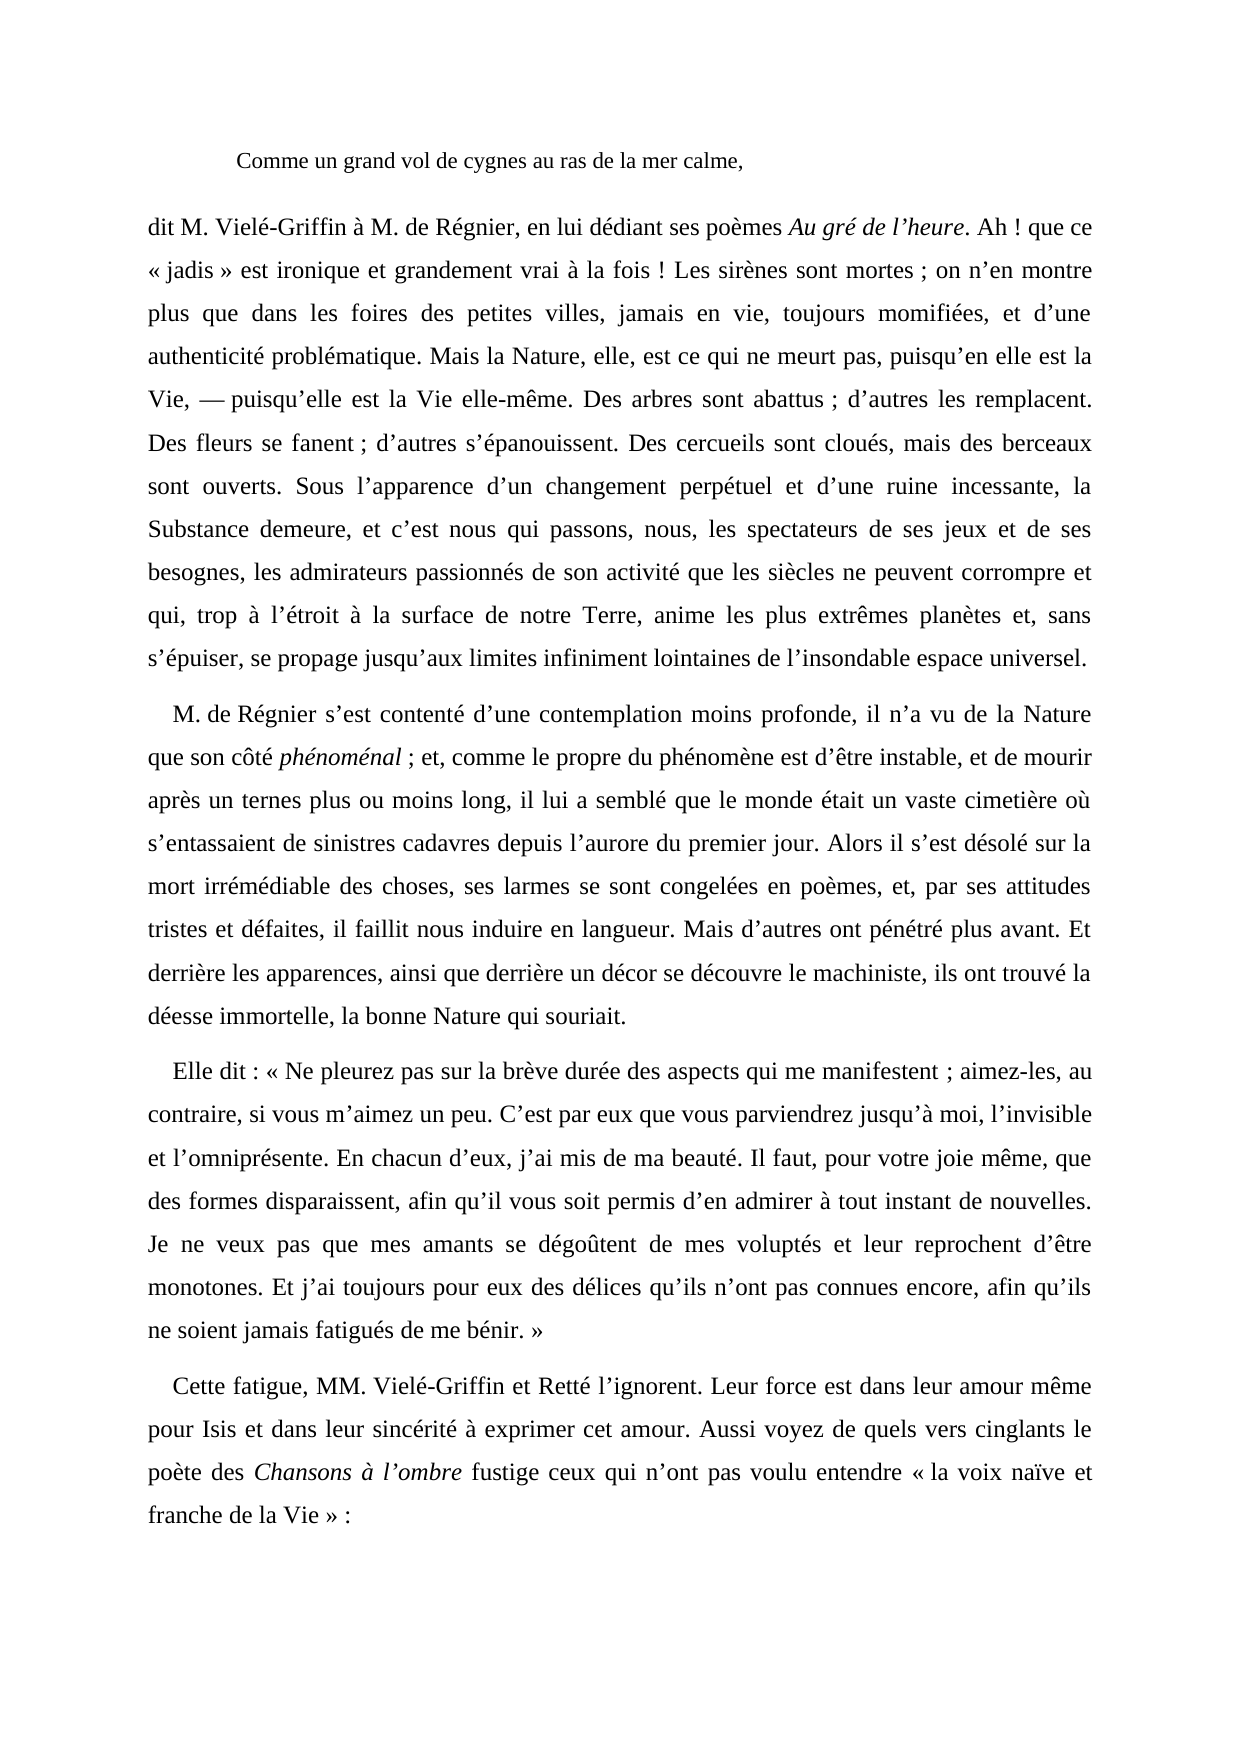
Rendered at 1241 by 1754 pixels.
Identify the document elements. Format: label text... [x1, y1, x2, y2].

text M. de Régnier s’est contenté d’une contemplation moins profonde, il n’a vu de la Nature que son côté phénoménal ; et, comme le propre du phénomène est d’être instable, et de mourir après un ternes plus ou moins long, il lui a semblé que le monde était un vaste cimetière où s’entassaient de sinistres cadavres depuis l’aurore du premier jour. Alors il s’est désolé sur la mort irrémédiable des choses, ses larmes se sont congelées en poèmes, et, par ses attitudes tristes et défaites, il faillit nous induire en langueur. Mais d’autres ont pénétré plus avant. Et derrière les apparences, ainsi que derrière un décor se découvre le machiniste, ils ont trouvé la déesse immortelle, la bonne Nature qui souriait. [148, 699, 1093, 1029]
text Elle dit : « Ne pleurez pas sur la brève durée des aspects qui me manifestent ; aimez-les, au contraire, si vous m’aimez un peu. C’est par eux que vous parviendrez jusqu’à moi, l’invisible et l’omniprésente. En chacun d’eux, j’ai mis de ma beauté. Il faut, pour votre joie même, que des formes disparaissent, afin qu’il vous soit permis d’en admirer à tout instant de nouvelles. Je ne veux pas que mes amants se dégoûtent de mes voluptés et leur reprochent d’être monotones. Et j’ai toujours pour eux des délices qu’ils n’ont pas connues encore, afin qu’ils ne soient jamais fatigués de me bénir. » [148, 1056, 1093, 1344]
text Comme un grand vol de cygnes au ras de la mer calme, [236, 148, 1093, 174]
text Cette fatigue, MM. Vielé-Griffin et Retté l’ignorent. Leur force est dans leur amour même pour Isis et dans leur sincérité à exprimer cet amour. Aussi voyez de quels vers cinglants le poète des Chansons à l’ombre fustige ceux qui n’ont pas voulu entendre « la voix naïve et franche de la Vie » : [148, 1371, 1093, 1529]
text dit M. Vielé-Griffin à M. de Régnier, en lui dédiant ses poèmes Au gré de l’heure. Ah ! que ce « jadis » est ironique et grandement vrai à la fois ! Les sirènes sont mortes ; on n’en montre plus que dans les foires des petites villes, jamais en vie, toujours momifiées, et d’une authenticité problématique. Mais la Nature, elle, est ce qui ne meurt pas, puisqu’en elle est la Vie, — puisqu’elle est la Vie elle-même. Des arbres sont abattus ; d’autres les remplacent. Des fleurs se fanent ; d’autres s’épanouissent. Des cercueils sont cloués, mais des berceaux sont ouverts. Sous l’apparence d’un changement perpétuel et d’une ruine incessante, la Substance demeure, et c’est nous qui passons, nous, les spectateurs de ses jeux et de ses besognes, les admirateurs passionnés de son activité que les siècles ne peuvent corrompre et qui, trop à l’étroit à la surface de notre Terre, anime les plus extrêmes planètes et, sans s’épuiser, se propage jusqu’aux limites infiniment lointaines de l’insondable espace universel. [148, 212, 1093, 672]
